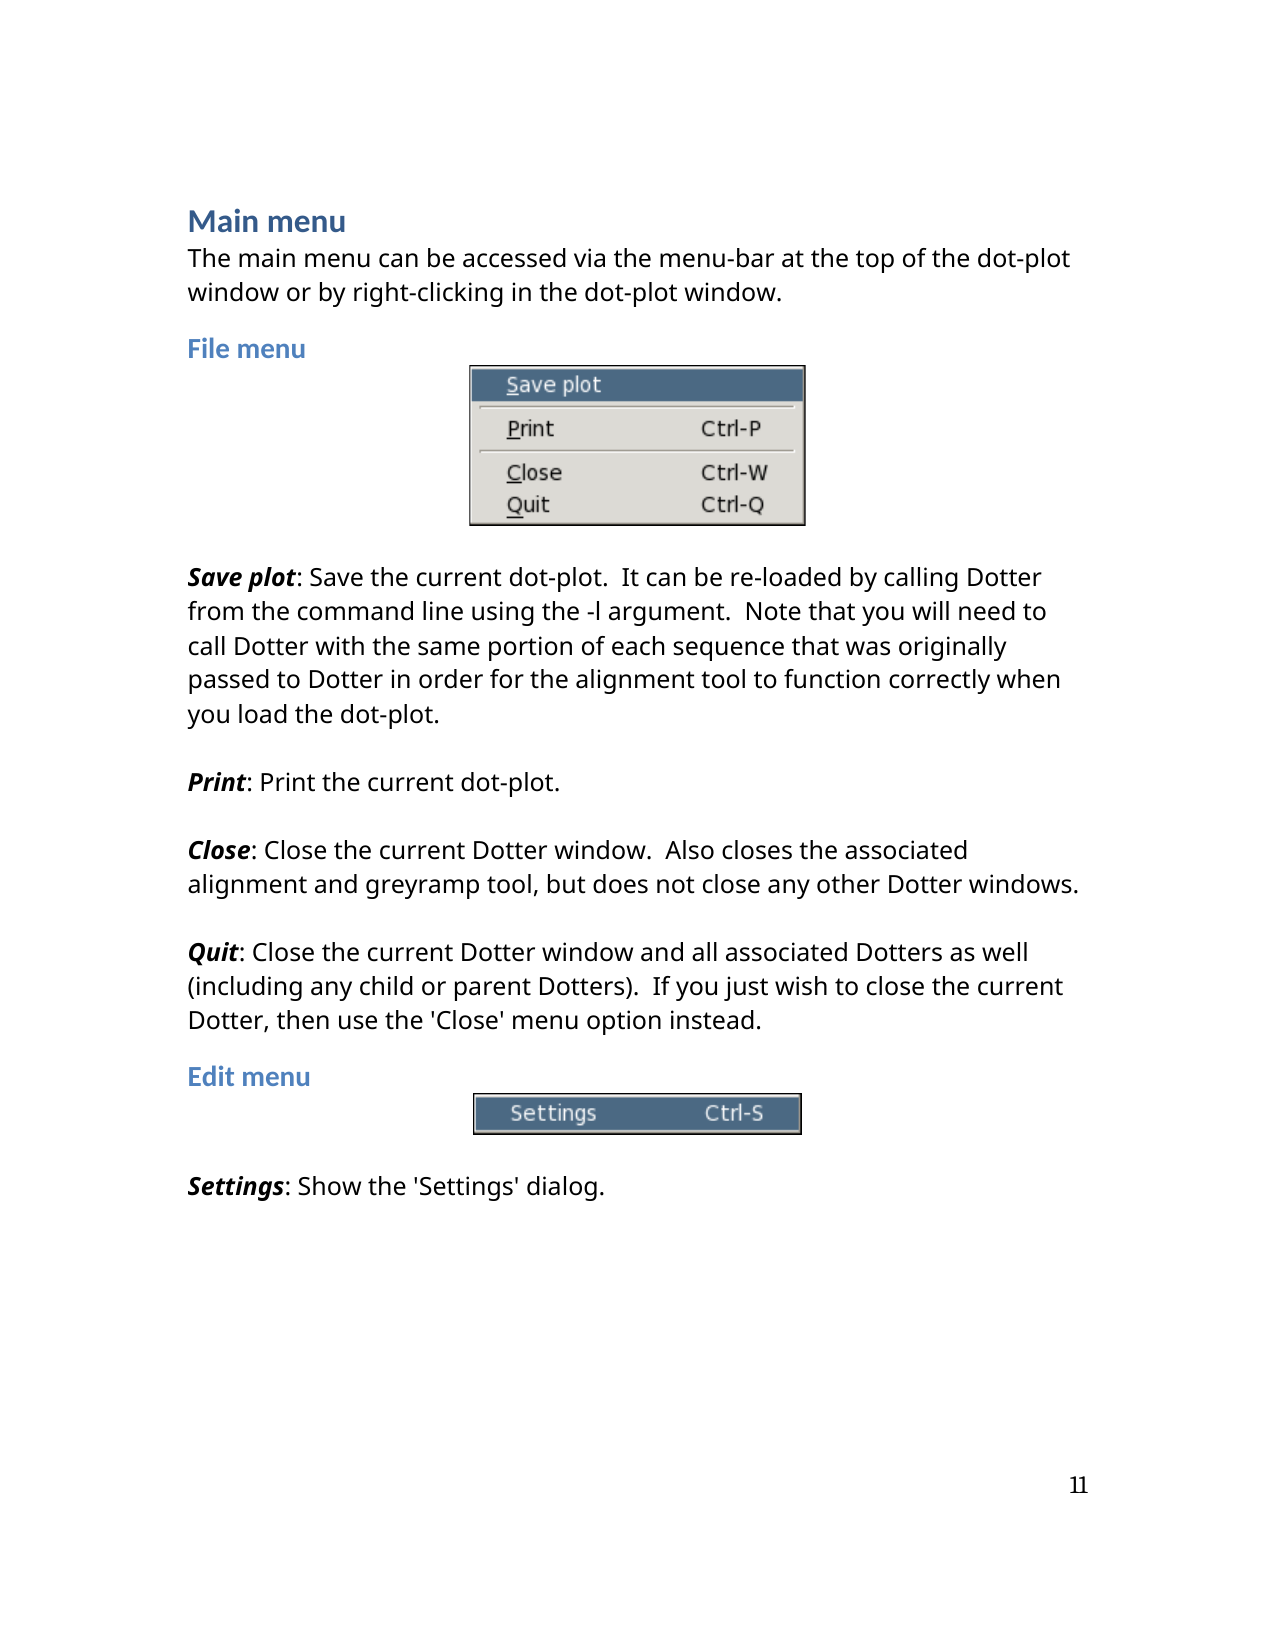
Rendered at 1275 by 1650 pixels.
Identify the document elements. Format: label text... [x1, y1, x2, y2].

text Print: Print the current dot-plot. [187, 764, 1087, 798]
text Quit: Close the current Dotter window and all associated Dotters as well (including any child or parent Dotters). If you just wish to close the current Dotter, then use the 'Close' menu option instead. [187, 935, 1087, 1037]
text Save plot: Save the current dot-plot. It can be re-loaded by calling Dotter from the command line using the -l argument. Note that you will need to call Dotter with the same portion of each sequence that was originally passed to Dotter in order for the alignment tool to function correctly when you load the dot-plot. [187, 560, 1087, 730]
subtitle Main menu [187, 200, 1087, 241]
text Settings: Show the 'Settings' dialog. [187, 1168, 1087, 1202]
subtitle Edit menu [187, 1058, 1087, 1093]
text Close: Close the current Dotter window. Also closes the associated alignment and greyramp tool, but does not close any other Dotter windows. [187, 832, 1087, 901]
subtitle File menu [187, 330, 1087, 365]
text The main menu can be accessed via the menu-bar at the top of the dot-plot window or by right-clicking in the dot-plot window. [187, 241, 1087, 309]
picture [469, 365, 806, 526]
picture [473, 1093, 802, 1135]
